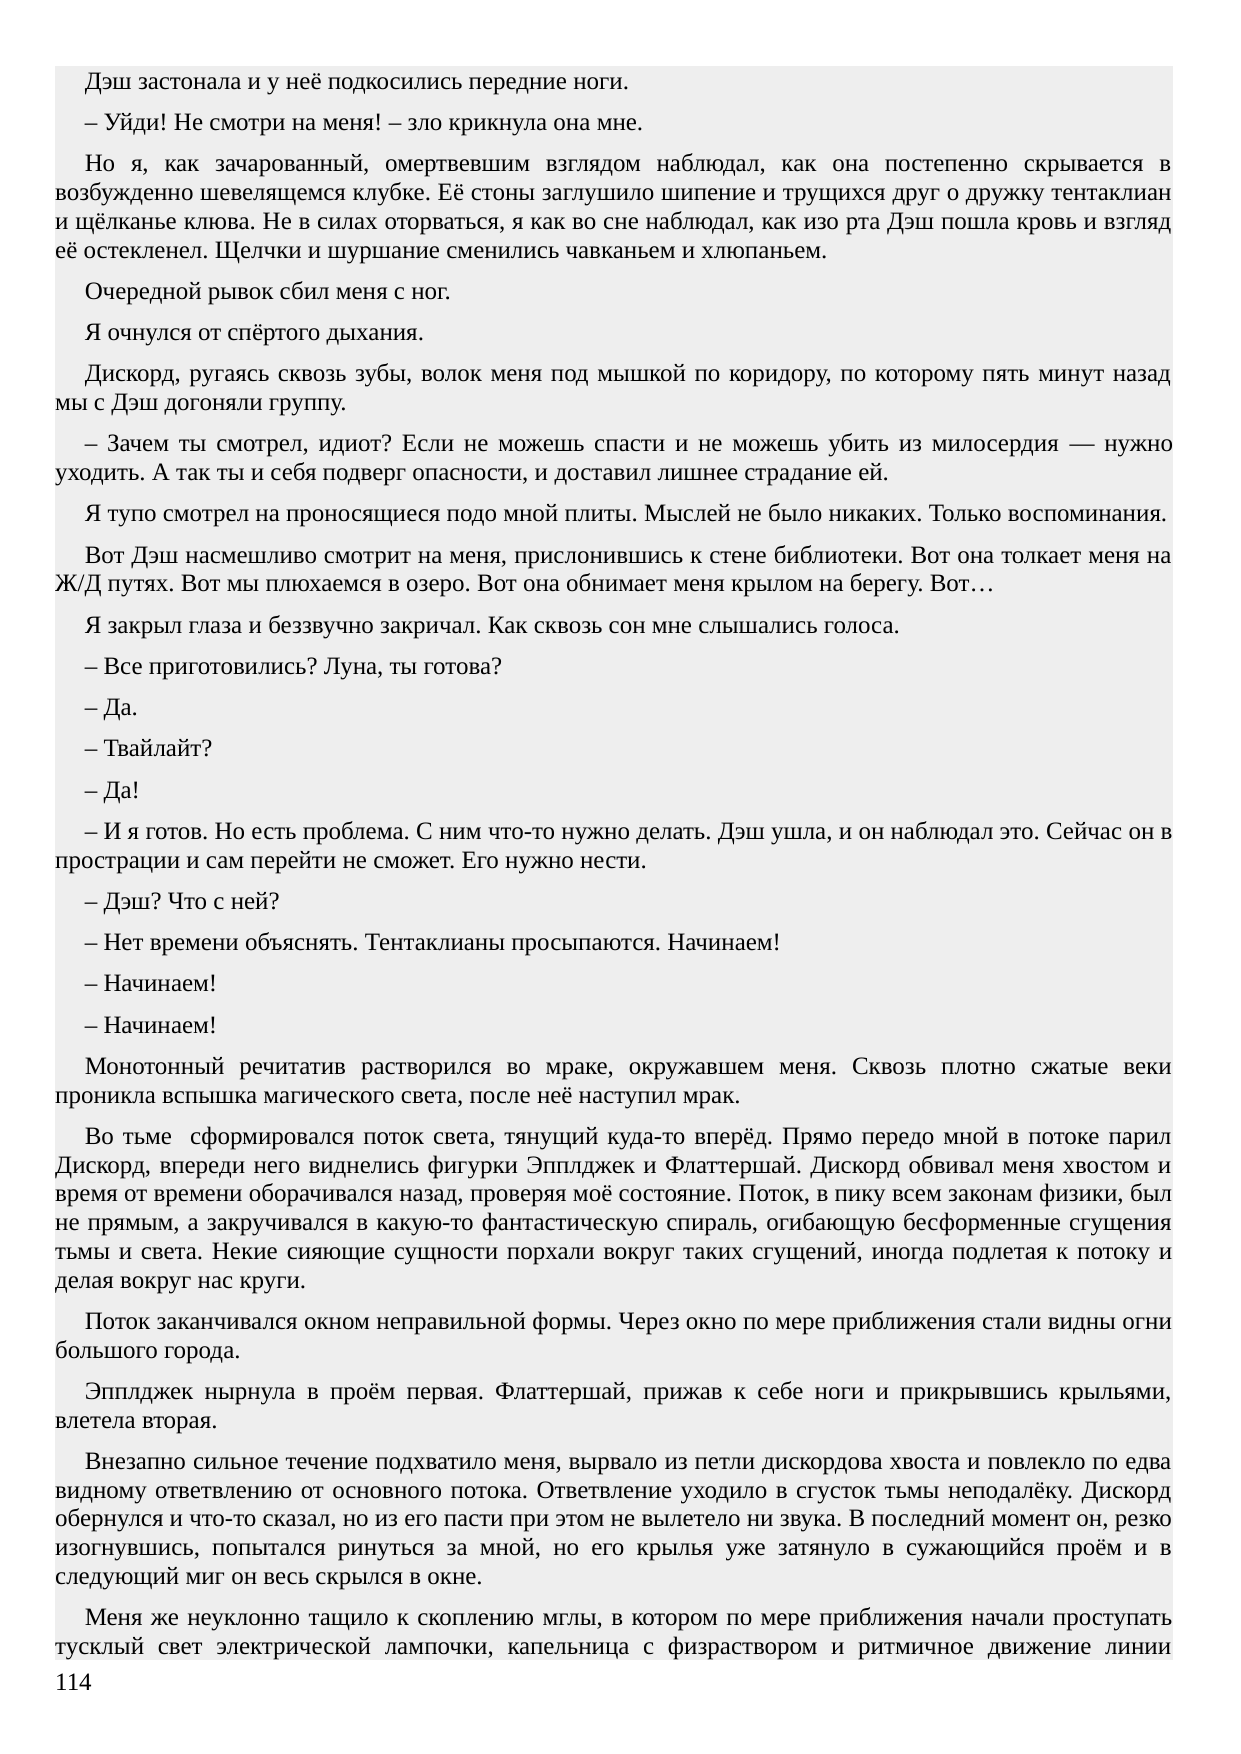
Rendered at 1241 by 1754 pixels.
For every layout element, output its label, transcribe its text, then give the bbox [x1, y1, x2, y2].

text Я закрыл глаза и беззвучно закричал. Как сквозь сон мне слышались голоса. [55, 610, 1173, 638]
text Я тупо смотрел на проносящиеся подо мной плиты. Мыслей не было никаких. Только воспоминания. [55, 498, 1173, 527]
text – Зачем ты смотрел, идиот? Если не можешь спасти и не можешь убить из милосердия — нужно уходить. А так ты и себя подверг опасности, и доставил лишнее страдание ей. [55, 428, 1173, 486]
text – Твайлайт? [55, 733, 1173, 762]
text Во тьме сформировался поток света, тянущий куда-то вперёд. Прямо передо мной в потоке парил Дискорд, впереди него виднелись фигурки Эпплджек и Флаттершай. Дискорд обвивал меня хвостом и время от времени оборачивался назад, проверяя моё состояние. Поток, в пику всем законам физики, был не прямым, а закручивался в какую-то фантастическую спираль, огибающую бесформенные сгущения тьмы и света. Некие сияющие сущности порхали вокруг таких сгущений, иногда подлетая к потоку и делая вокруг нас круги. [55, 1121, 1173, 1293]
text Очередной рывок сбил меня с ног. [55, 276, 1173, 305]
text Дэш застонала и у неё подкосились передние ноги. [55, 66, 1173, 95]
text – Все приготовились? Луна, ты готова? [55, 651, 1173, 680]
text – Да! [55, 775, 1173, 803]
text – Начинаем! [55, 1010, 1173, 1038]
text – Начинаем! [55, 968, 1173, 997]
text Поток заканчивался окном неправильной формы. Через окно по мере приближения стали видны огни большого города. [55, 1306, 1173, 1363]
text Эпплджек нырнула в проём первая. Флаттершай, прижав к себе ноги и прикрывшись крыльями, влетела вторая. [55, 1376, 1173, 1433]
text – И я готов. Но есть проблема. С ним что-то нужно делать. Дэш ушла, и он наблюдал это. Сейчас он в прострации и сам перейти не сможет. Его нужно нести. [55, 816, 1173, 873]
text Я очнулся от спёртого дыхания. [55, 317, 1173, 346]
text Вот Дэш насмешливо смотрит на меня, прислонившись к стене библиотеки. Вот она толкает меня на Ж/Д путях. Вот мы плюхаемся в озеро. Вот она обнимает меня крылом на берегу. Вот… [55, 540, 1173, 597]
text Монотонный речитатив растворился во мраке, окружавшем меня. Сквозь плотно сжатые веки проникла вспышка магического света, после неё наступил мрак. [55, 1051, 1173, 1108]
text – Да. [55, 692, 1173, 721]
text – Уйди! Не смотри на меня! – зло крикнула она мне. [55, 107, 1173, 136]
text Меня же неуклонно тащило к скоплению мглы, в котором по мере приближения начали проступать тусклый свет электрической лампочки, капельница с физраствором и ритмичное движение линии [55, 1602, 1173, 1660]
text Внезапно сильное течение подхватило меня, вырвало из петли дискордова хвоста и повлекло по едва видному ответвлению от основного потока. Ответвление уходило в сгусток тьмы неподалёку. Дискорд обернулся и что-то сказал, но из его пасти при этом не вылетело ни звука. В последний момент он, резко изогнувшись, попытался ринуться за мной, но его крылья уже затянуло в сужающийся проём и в следующий миг он весь скрылся в окне. [55, 1446, 1173, 1590]
text – Дэш? Что с ней? [55, 886, 1173, 915]
text – Нет времени объяснять. Тентаклианы просыпаются. Начинаем! [55, 927, 1173, 956]
text Дискорд, ругаясь сквозь зубы, волок меня под мышкой по коридору, по которому пять минут назад мы с Дэш догоняли группу. [55, 358, 1173, 416]
text Но я, как зачарованный, омертвевшим взглядом наблюдал, как она постепенно скрывается в возбужденно шевелящемся клубке. Её стоны заглушило шипение и трущихся друг о дружку тентаклиан и щёлканье клюва. Не в силах оторваться, я как во сне наблюдал, как изо рта Дэш пошла кровь и взгляд её остекленел. Щелчки и шуршание сменились чавканьем и хлюпаньем. [55, 148, 1173, 263]
